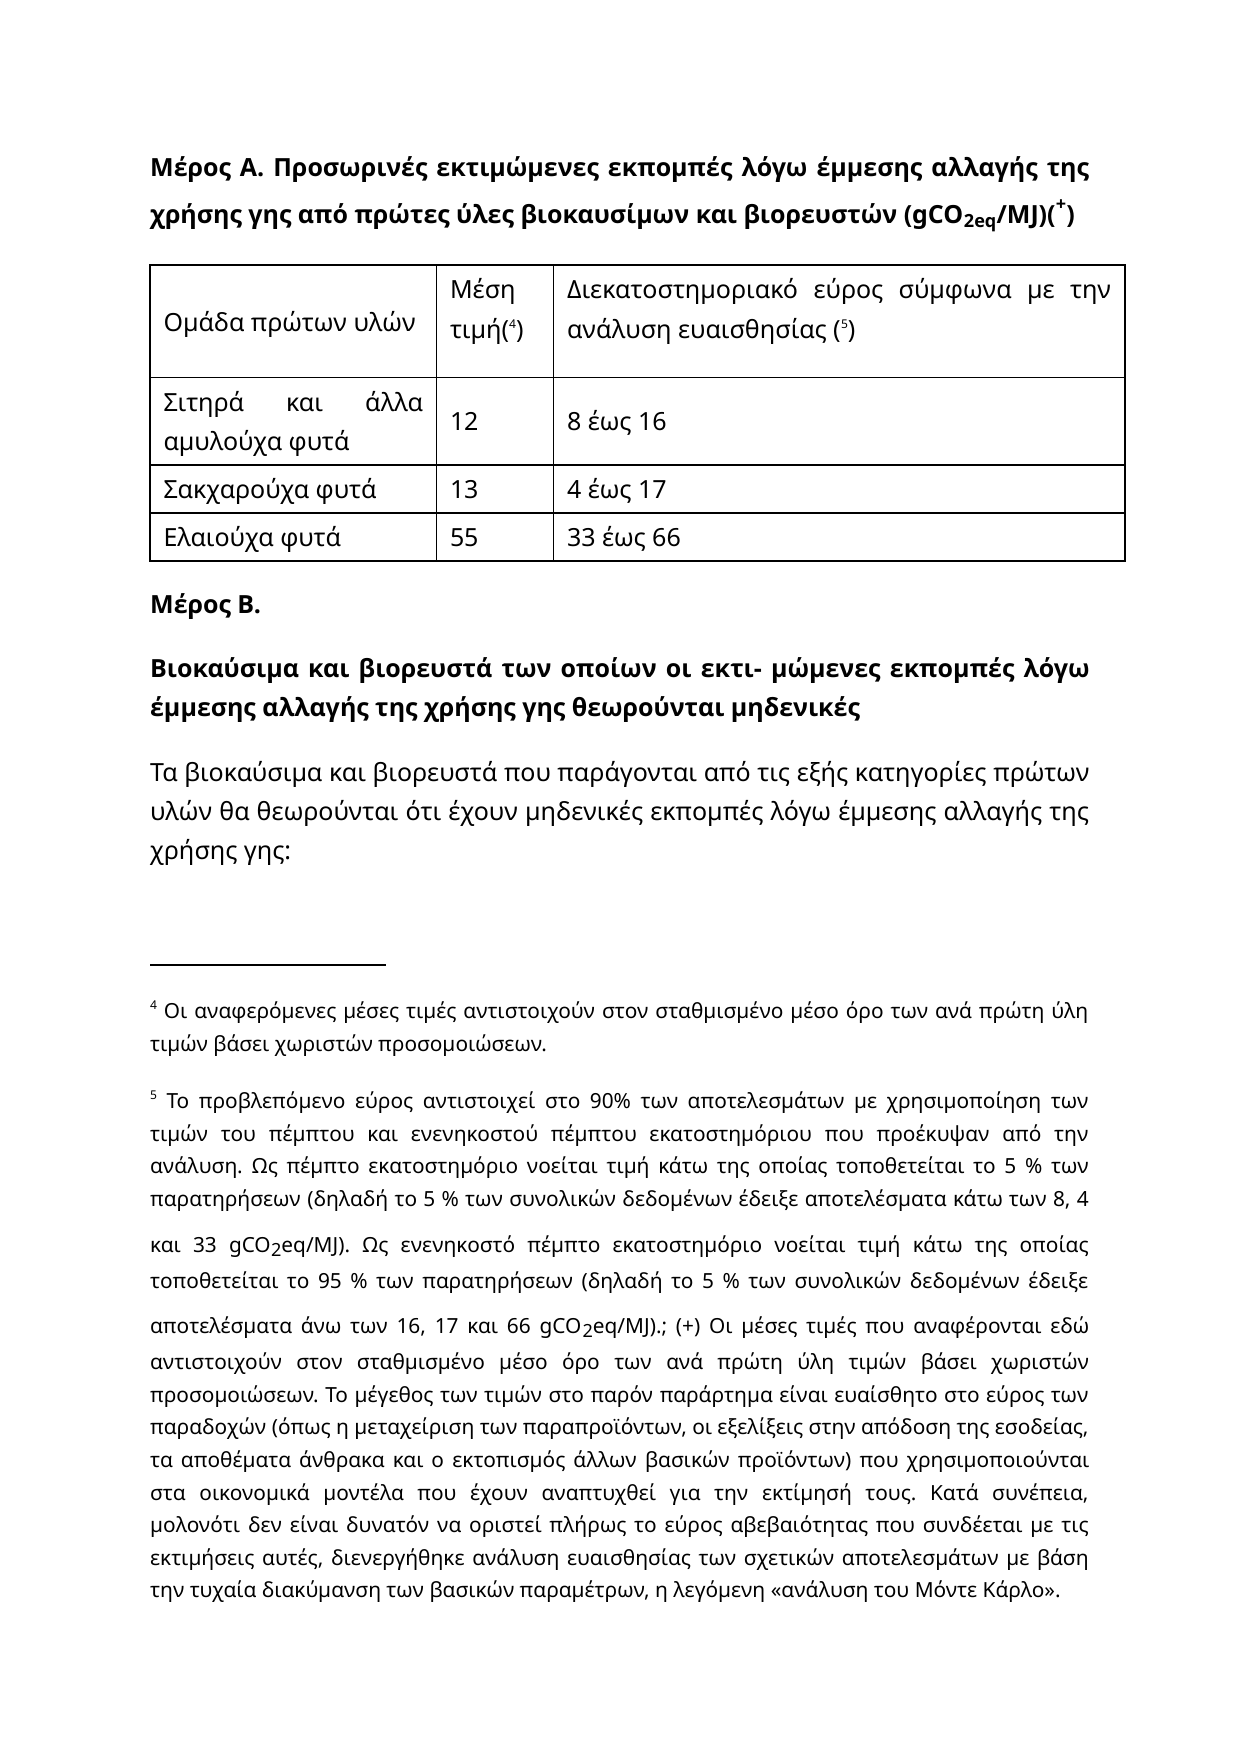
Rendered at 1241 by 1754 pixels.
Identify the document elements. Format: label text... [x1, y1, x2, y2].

text Βιοκαύσιμα και βιορευστά των οποίων οι εκτι- μώμενες εκπομπές λόγω έμμεσης αλλαγής της χρήσης γης θεωρούνται μηδενικές [150, 651, 1090, 724]
table_cell 33 έως 66 [554, 514, 1124, 560]
table_cell 55 [437, 514, 553, 560]
table_cell 13 [437, 466, 553, 512]
table_cell 4 έως 17 [554, 466, 1124, 512]
table_header Διεκατοστημοριακό εύρος σύμφωνα με την ανάλυση ευαισθησίας () [554, 266, 1124, 377]
text Τα βιοκαύσιμα και βιορευστά που παράγονται από τις εξής κατηγορίες πρώτων υλών θα θεωρούνται ότι έχουν μηδενικές εκπομπές λόγω έμμεσης αλλαγής της χρήσης γης: [150, 754, 1090, 867]
table_header Ομάδα πρώτων υλών [151, 266, 436, 377]
text Μέρος Β. [150, 587, 1090, 621]
text Μέρος Α. Προσωρινές εκτιμώμενες εκπομπές λόγω έμμεσης αλλαγής της χρήσης γης από πρώτες ύλες βιοκαυσίμων και βιορευστών (gCO2eq/MJ)(+) [150, 150, 1090, 233]
table_cell Σιτηρά και άλλα αμυλούχα φυτά [151, 378, 436, 464]
table_cell 8 έως 16 [554, 378, 1124, 464]
table_cell 12 [437, 378, 553, 464]
table_cell Σακχαρούχα φυτά [151, 466, 436, 512]
table_cell Ελαιούχα φυτά [151, 514, 436, 560]
table_header Μέση τιμή() [437, 266, 553, 377]
